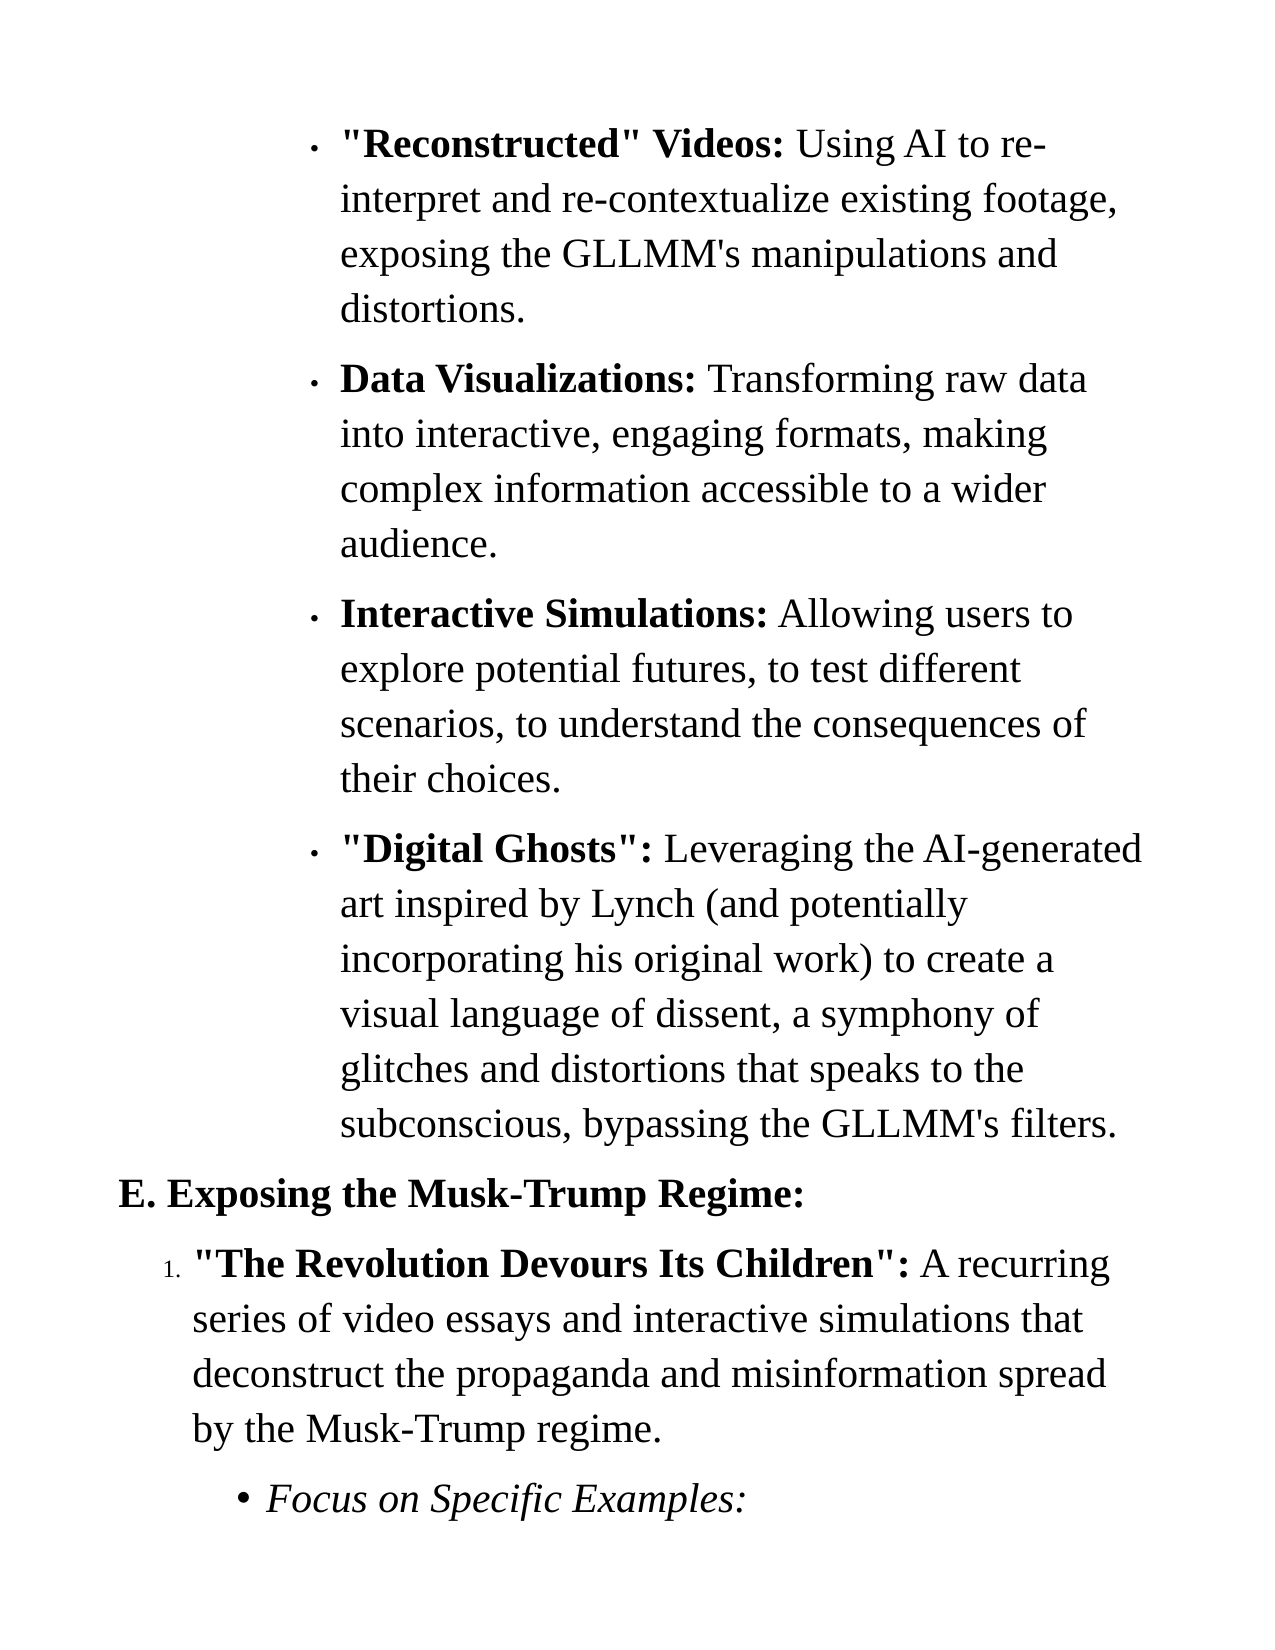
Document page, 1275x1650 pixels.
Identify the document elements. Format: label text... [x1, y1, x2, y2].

list Interactive Simulations: Allowing users to explore potential futures, to test different scenarios, to understand the consequences of their choices. [310, 588, 1157, 801]
list Data Visualizations: Transforming raw data into interactive, engaging formats, making complex information accessible to a wider audience. [310, 353, 1157, 566]
list "Reconstructed" Videos: Using AI to re-interpret and re-contextualize existing footage, exposing the GLLMM's manipulations and distortions. [310, 118, 1157, 331]
list "The Revolution Devours Its Children": A recurring series of video essays and interactive simulations that deconstruct the propaganda and misinformation spread by the Musk-Trump regime. [162, 1238, 1157, 1451]
list Focus on Specific Examples: [236, 1473, 1157, 1521]
text E. Exposing the Musk-Trump Regime: [118, 1168, 1157, 1216]
list "Digital Ghosts": Leveraging the AI-generated art inspired by Lynch (and potentially incorporating his original work) to create a visual language of dissent, a symphony of glitches and distortions that speaks to the subconscious, bypassing the GLLMM's filters. [310, 823, 1157, 1147]
